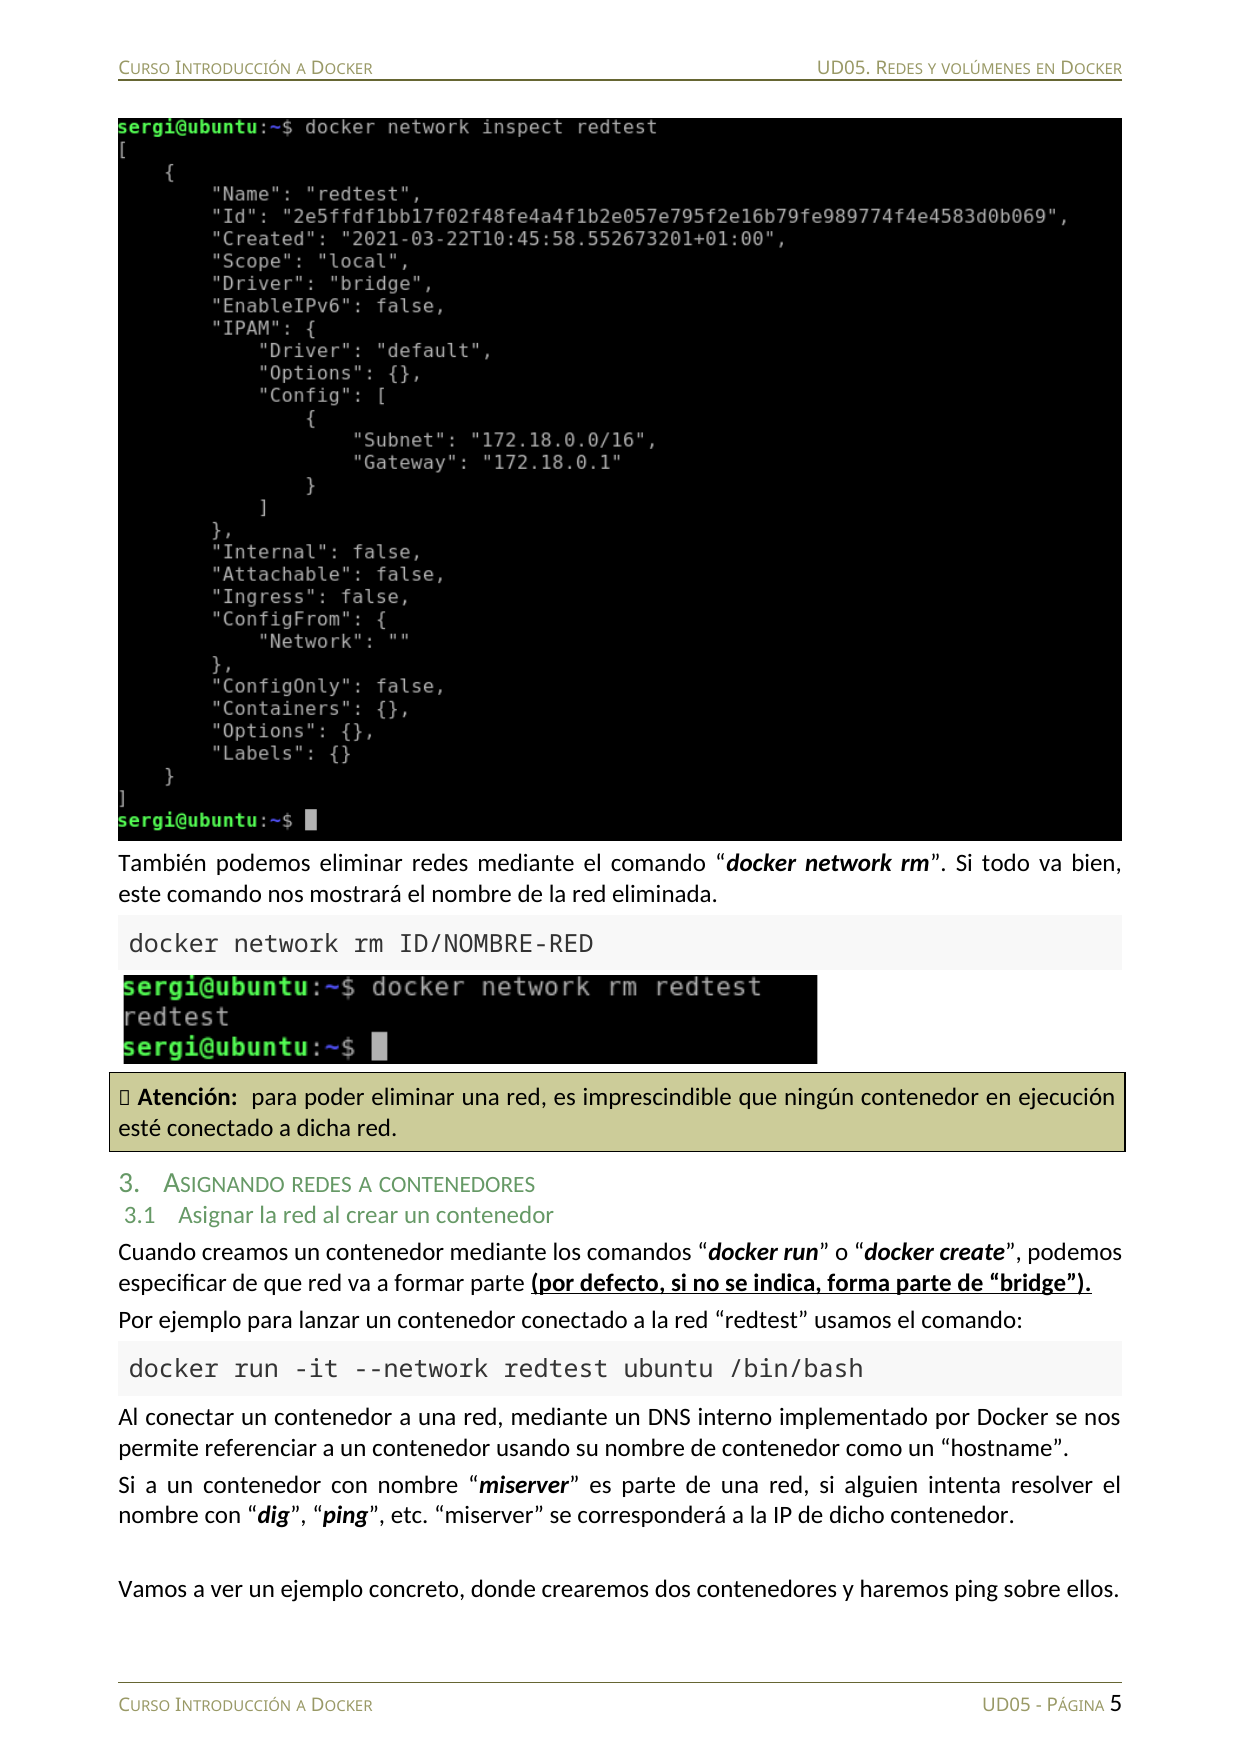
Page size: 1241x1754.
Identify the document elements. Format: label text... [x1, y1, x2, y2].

table_header docker run -it --network redtest ubuntu /bin/bash [118, 1341, 1122, 1396]
picture [123, 975, 818, 1064]
text Vamos a ver un ejemplo concreto, donde crearemos dos contenedores y haremos ping sobre ellos. [118, 1573, 1122, 1604]
text Si a un contenedor con nombre “miserver” es parte de una red, si alguien intenta resolver el nombre con “dig”, “ping”, etc. “miserver” se corresponderá a la IP de dicho contenedor. [118, 1469, 1122, 1530]
subtitle Asignando redes a contenedores [118, 1164, 1122, 1199]
text También podemos eliminar redes mediante el comando “docker network rm”. Si todo va bien, este comando nos mostrará el nombre de la red eliminada. [118, 847, 1122, 908]
text Al conectar un contenedor a una red, mediante un DNS interno implementado por Docker se nos permite referenciar a un contenedor usando su nombre de contenedor como un “hostname”. [118, 1402, 1122, 1463]
table_header docker network rm ID/NOMBRE-RED [118, 915, 1122, 970]
text Cuando creamos un contenedor mediante los comandos “docker run” o “docker create”, podemos especificar de que red va a formar parte (por defecto, si no se indica, forma parte de “bridge”). [118, 1236, 1122, 1297]
text Por ejemplo para lanzar un contenedor conectado a la red “redtest” usamos el comando: [118, 1304, 1122, 1334]
subtitle Asignar la red al crear un contenedor [118, 1199, 1122, 1230]
picture [118, 118, 1122, 841]
text ❕ Atención: para poder eliminar una red, es imprescindible que ningún contenedor en ejecución esté conectado a dicha red. [110, 1073, 1124, 1151]
